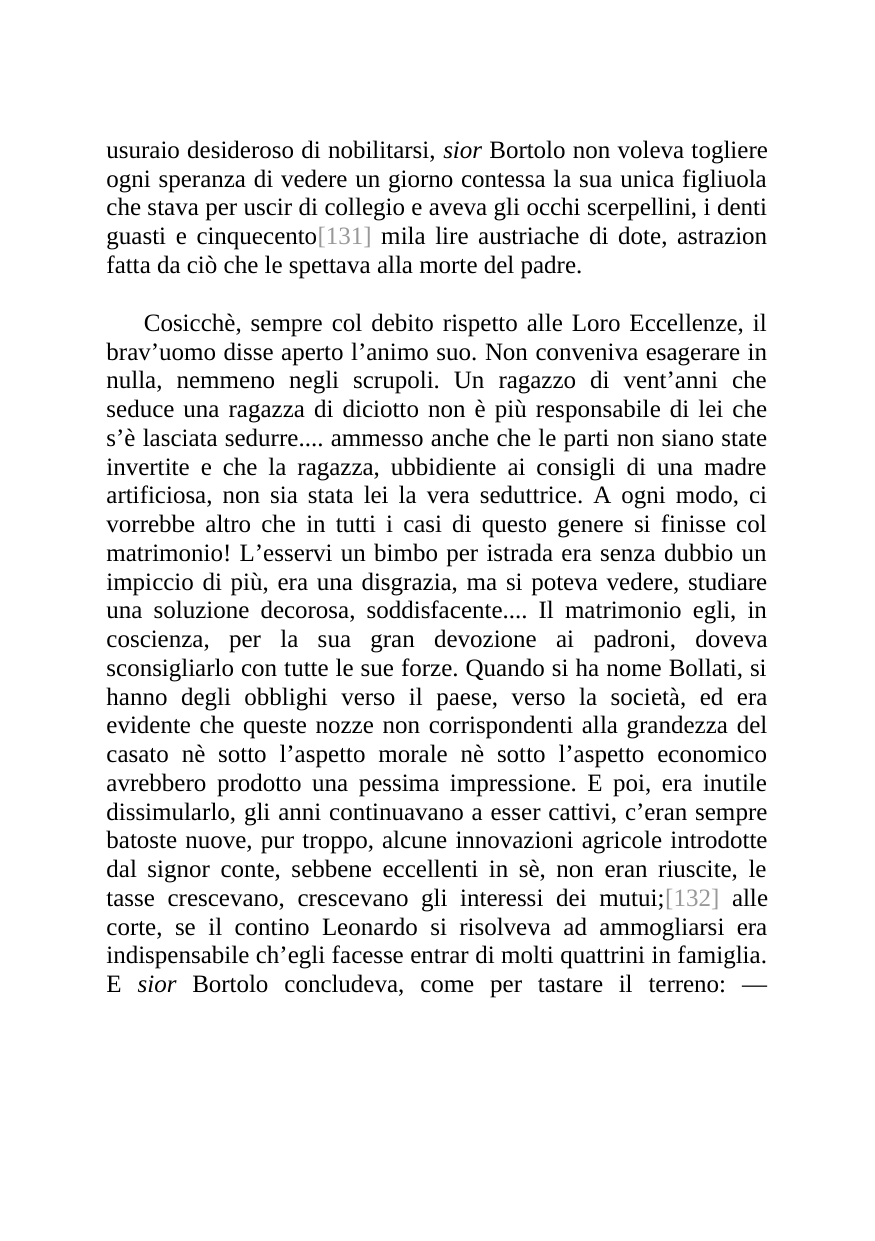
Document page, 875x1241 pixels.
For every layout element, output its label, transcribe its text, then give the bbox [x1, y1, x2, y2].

text usuraio desideroso di nobilitarsi, sior Bortolo non voleva togliere ogni speranza di vedere un giorno contessa la sua unica figliuola che stava per uscir di collegio e aveva gli occhi scerpellini, i denti guasti e cinquecento[131] mila lire austriache di dote, astrazion fatta da ciò che le spettava alla morte del padre. [106, 135, 768, 279]
text Cosicchè, sempre col debito rispetto alle Loro Eccellenze, il brav’uomo disse aperto l’animo suo. Non conveniva esagerare in nulla, nemmeno negli scrupoli. Un ragazzo di vent’anni che seduce una ragazza di diciotto non è più responsabile di lei che s’è lasciata sedurre.... ammesso anche che le parti non siano state invertite e che la ragazza, ubbidiente ai consigli di una madre artificiosa, non sia stata lei la vera seduttrice. A ogni modo, ci vorrebbe altro che in tutti i casi di questo genere si finisse col matrimonio! L’esservi un bimbo per istrada era senza dubbio un impiccio di più, era una disgrazia, ma si poteva vedere, studiare una soluzione decorosa, soddisfacente.... Il matrimonio egli, in coscienza, per la sua gran devozione ai padroni, doveva sconsigliarlo con tutte le sue forze. Quando si ha nome Bollati, si hanno degli obblighi verso il paese, verso la società, ed era evidente che queste nozze non corrispondenti alla grandezza del casato nè sotto l’aspetto morale nè sotto l’aspetto economico avrebbero prodotto una pessima impressione. E poi, era inutile dissimularlo, gli anni continuavano a esser cattivi, c’eran sempre batoste nuove, pur troppo, alcune innovazioni agricole introdotte dal signor conte, sebbene eccellenti in sè, non eran riuscite, le tasse crescevano, crescevano gli interessi dei mutui;[132] alle corte, se il contino Leonardo si risolveva ad ammogliarsi era indispensabile ch’egli facesse entrar di molti quattrini in famiglia. E sior Bortolo concludeva, come per tastare il terreno: — [106, 308, 768, 998]
